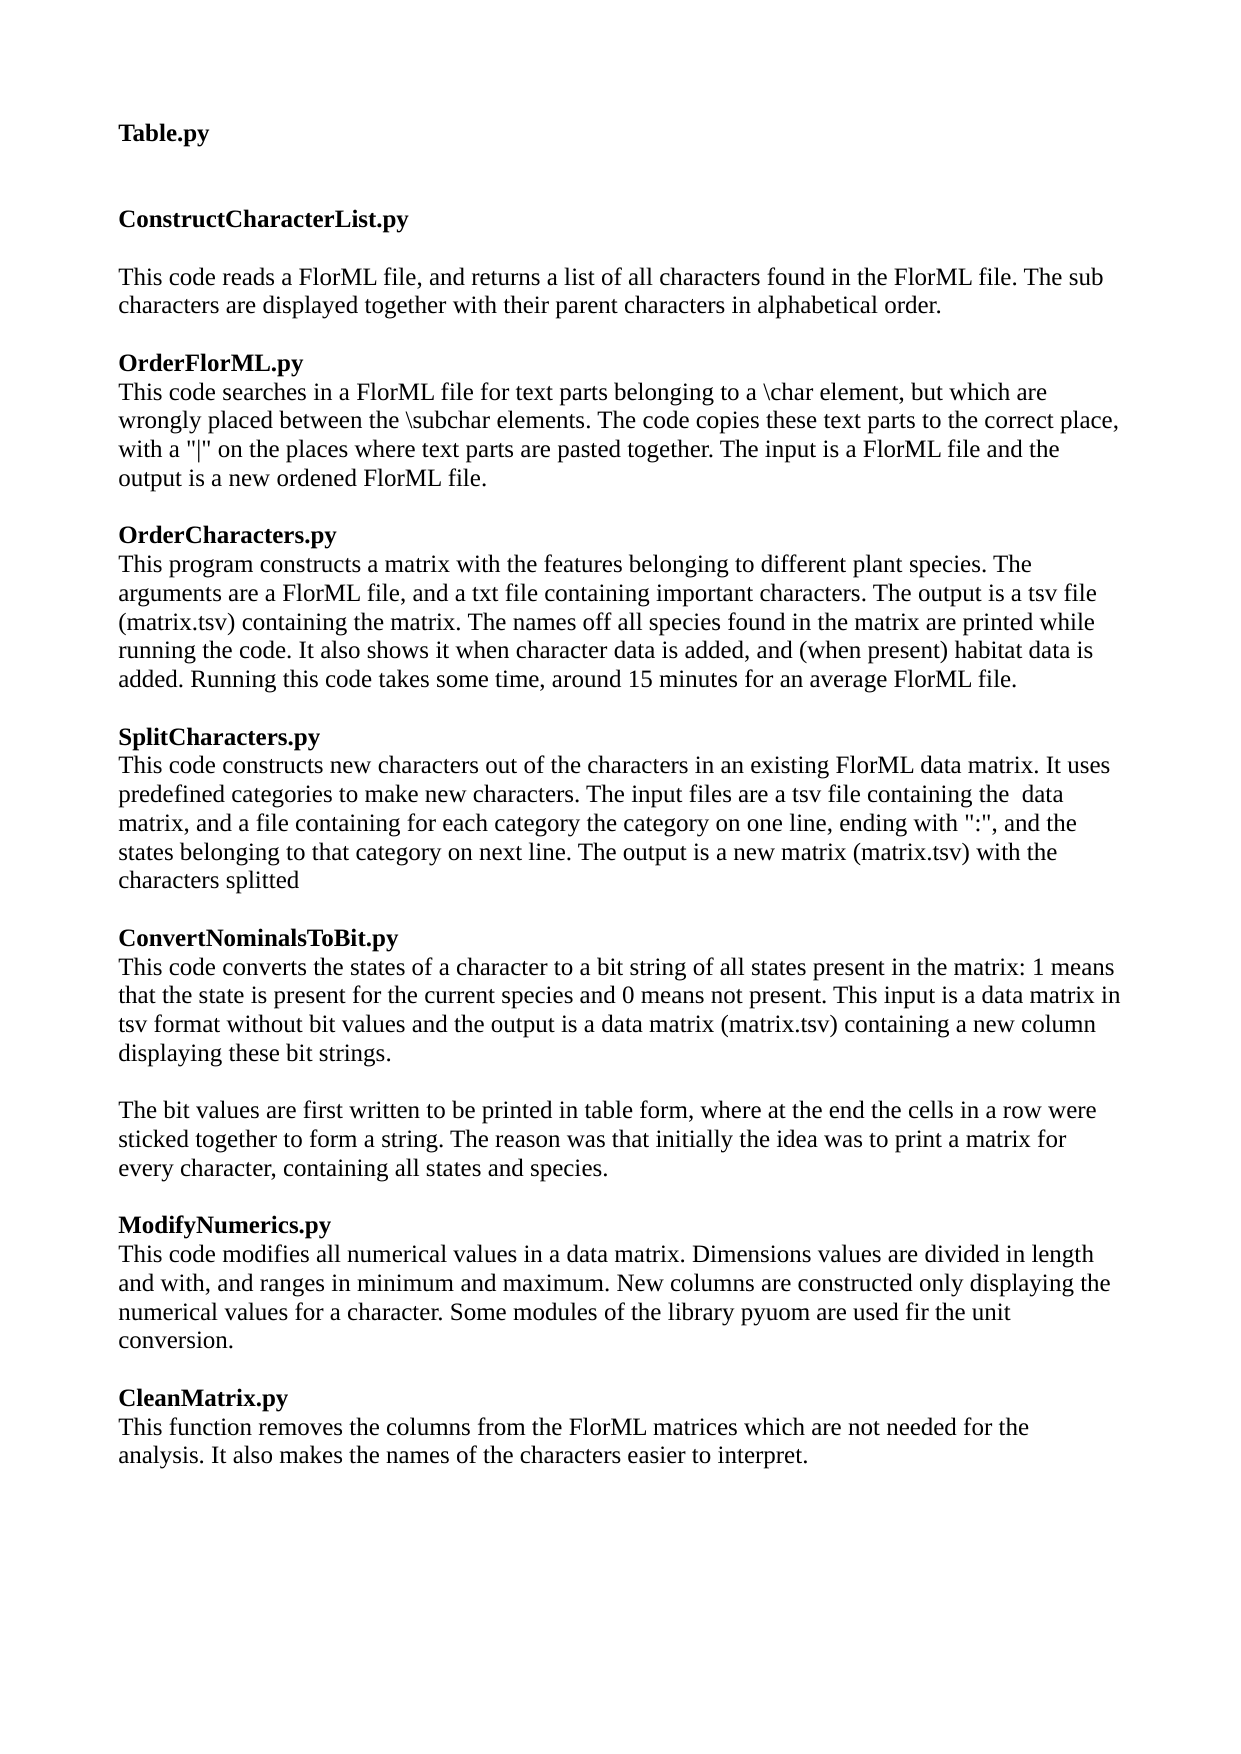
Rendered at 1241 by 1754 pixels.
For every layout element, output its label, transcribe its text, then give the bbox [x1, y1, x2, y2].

text (matrix.tsv) containing the matrix. The names off all species found in the matrix are printed while running the code. It also shows it when character data is added, and (when present) habitat data is added. Running this code takes some time, around 15 minutes for an average FlorML file. [118, 607, 1122, 693]
text This function removes the columns from the FlorML matrices which are not needed for the analysis. It also makes the names of the characters easier to interpret. [118, 1412, 1122, 1469]
text SplitCharacters.py [118, 722, 1122, 751]
text Table.py [118, 118, 1122, 147]
text This program constructs a matrix with the features belonging to different plant species. The arguments are a FlorML file, and a txt file containing important characters. The output is a tsv file [118, 549, 1122, 607]
text The bit values are first written to be printed in table form, where at the end the cells in a row were sticked together to form a string. The reason was that initially the idea was to print a matrix for every character, containing all states and species. [118, 1096, 1122, 1182]
text This code converts the states of a character to a bit string of all states present in the matrix: 1 means that the state is present for the current species and 0 means not present. This input is a data matrix in tsv format without bit values and the output is a data matrix (matrix.tsv) containing a new column displaying these bit strings. [118, 952, 1122, 1067]
text This code searches in a FlorML file for text parts belonging to a \char element, but which are wrongly placed between the \subchar elements. The code copies these text parts to the correct place, with a "|" on the places where text parts are pasted together. The input is a FlorML file and the output is a new ordened FlorML file. [118, 377, 1122, 492]
text ConstructCharacterList.py [118, 204, 1122, 233]
text This code constructs new characters out of the characters in an existing FlorML data matrix. It uses predefined categories to make new characters. The input files are a tsv file containing the data matrix, and a file containing for each category the category on one line, ending with ":", and the states belonging to that category on next line. The output is a new matrix (matrix.tsv) with the characters splitted [118, 751, 1122, 894]
text ModifyNumerics.py [118, 1211, 1122, 1239]
text OrderFlorML.py [118, 348, 1122, 377]
text This code modifies all numerical values in a data matrix. Dimensions values are divided in length and with, and ranges in minimum and maximum. New columns are constructed only displaying the numerical values for a character. Some modules of the library pyuom are used fir the unit conversion. [118, 1239, 1122, 1354]
text CleanMatrix.py [118, 1383, 1122, 1412]
text OrderCharacters.py [118, 521, 1122, 549]
text ConvertNominalsToBit.py [118, 923, 1122, 952]
text This code reads a FlorML file, and returns a list of all characters found in the FlorML file. The sub characters are displayed together with their parent characters in alphabetical order. [118, 262, 1122, 319]
